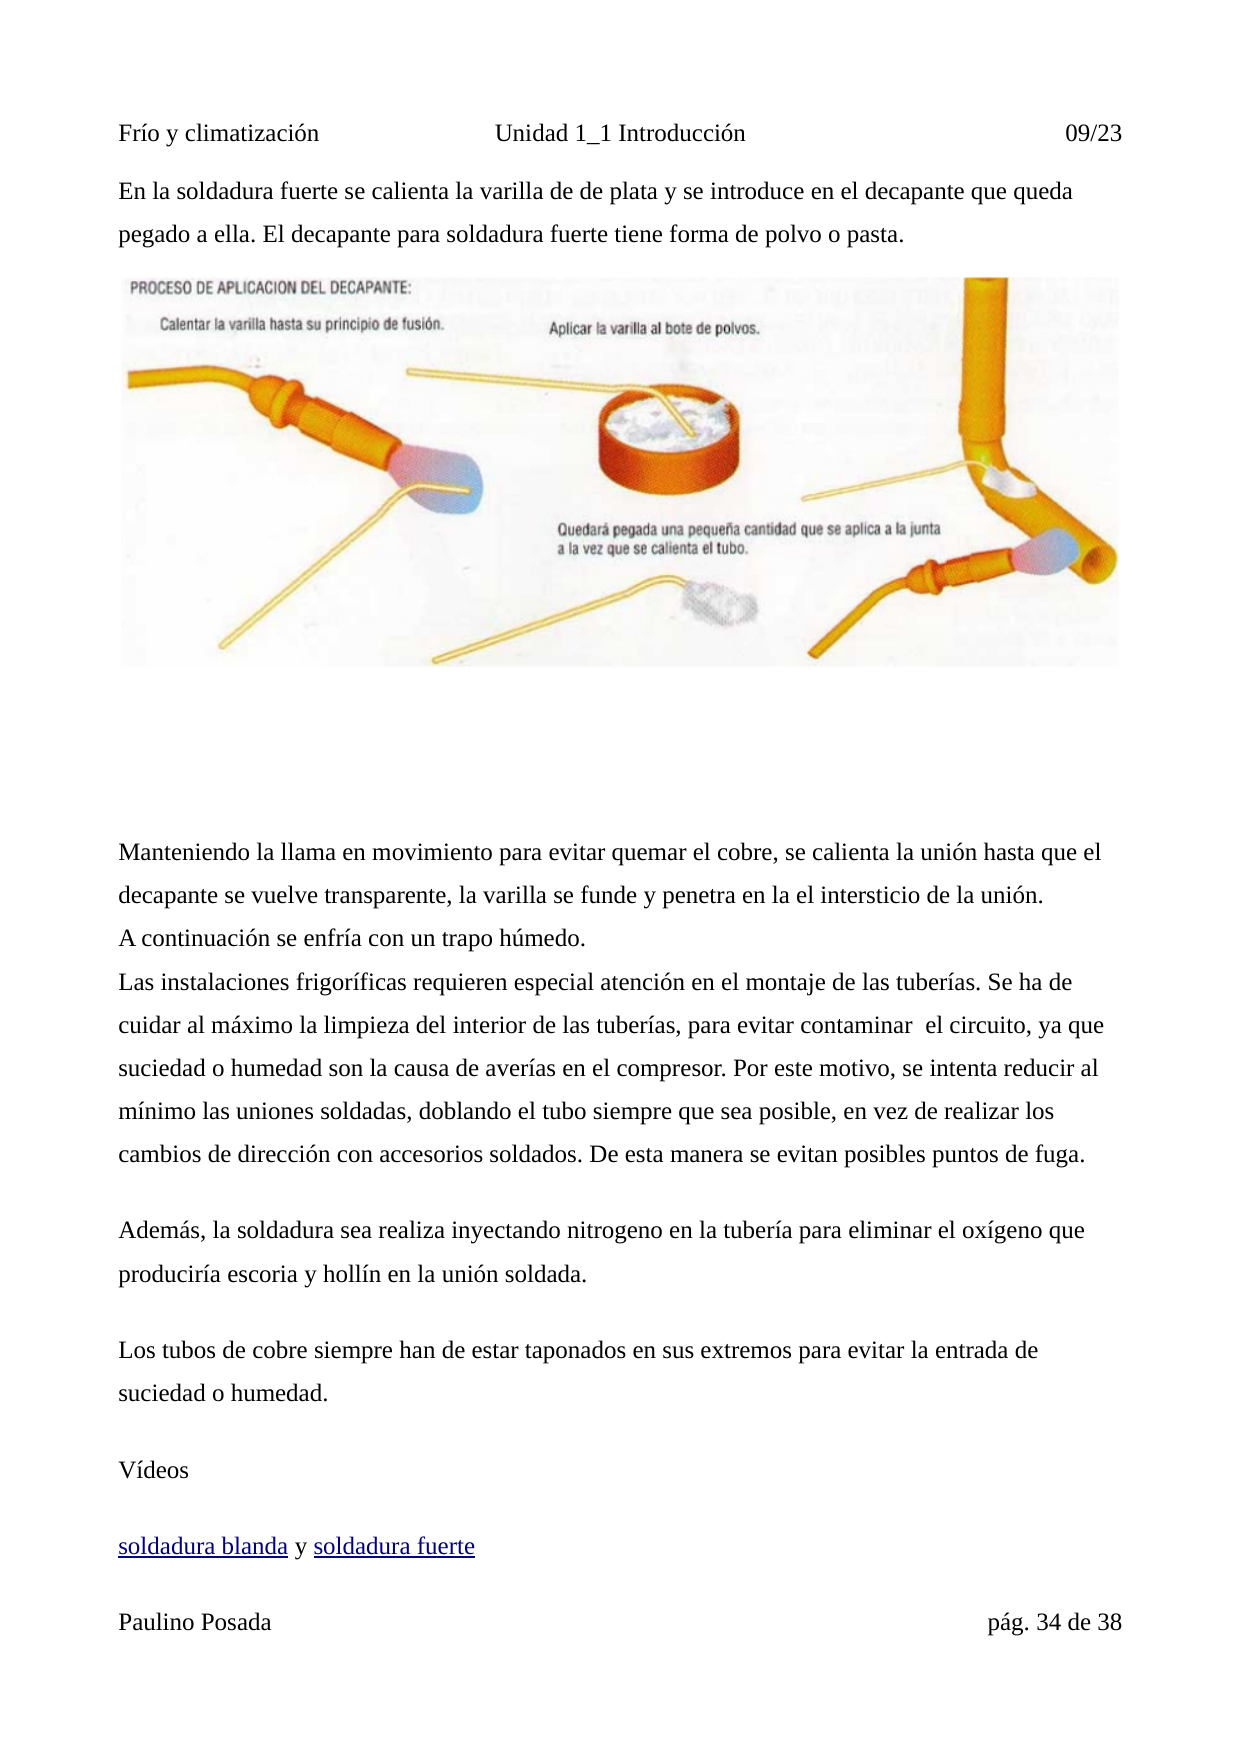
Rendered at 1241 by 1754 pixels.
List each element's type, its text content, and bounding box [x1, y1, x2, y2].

text Además, la soldadura sea realiza inyectando nitrogeno en la tubería para eliminar el oxígeno que produciría escoria y hollín en la unión soldada. [118, 1216, 1122, 1287]
text En la soldadura fuerte se calienta la varilla de de plata y se introduce en el decapante que queda pegado a ella. El decapante para soldadura fuerte tiene forma de polvo o pasta. [118, 176, 1122, 248]
text Manteniendo la llama en movimiento para evitar quemar el cobre, se calienta la unión hasta que el decapante se vuelve transparente, la varilla se funde y penetra en la el intersticio de la unión. A continuación se enfría con un trapo húmedo. Las instalaciones frigoríficas requieren especial atención en el montaje de las tuberías. Se ha de cuidar al máximo la limpieza del interior de las tuberías, para evitar contaminar el circuito, ya que suciedad o humedad son la causa de averías en el compresor. Por este motivo, se intenta reducir al mínimo las uniones soldadas, doblando el tubo siempre que sea posible, en vez de realizar los cambios de dirección con accesorios soldados. De esta manera se evitan posibles puntos de fuga. [118, 837, 1122, 1168]
text soldadura blanda y soldadura fuerte [118, 1531, 1122, 1560]
text Los tubos de cobre siempre han de estar taponados en sus extremos para evitar la entrada de suciedad o humedad. [118, 1335, 1122, 1407]
picture [118, 275, 1123, 670]
text Vídeos [118, 1455, 1122, 1483]
